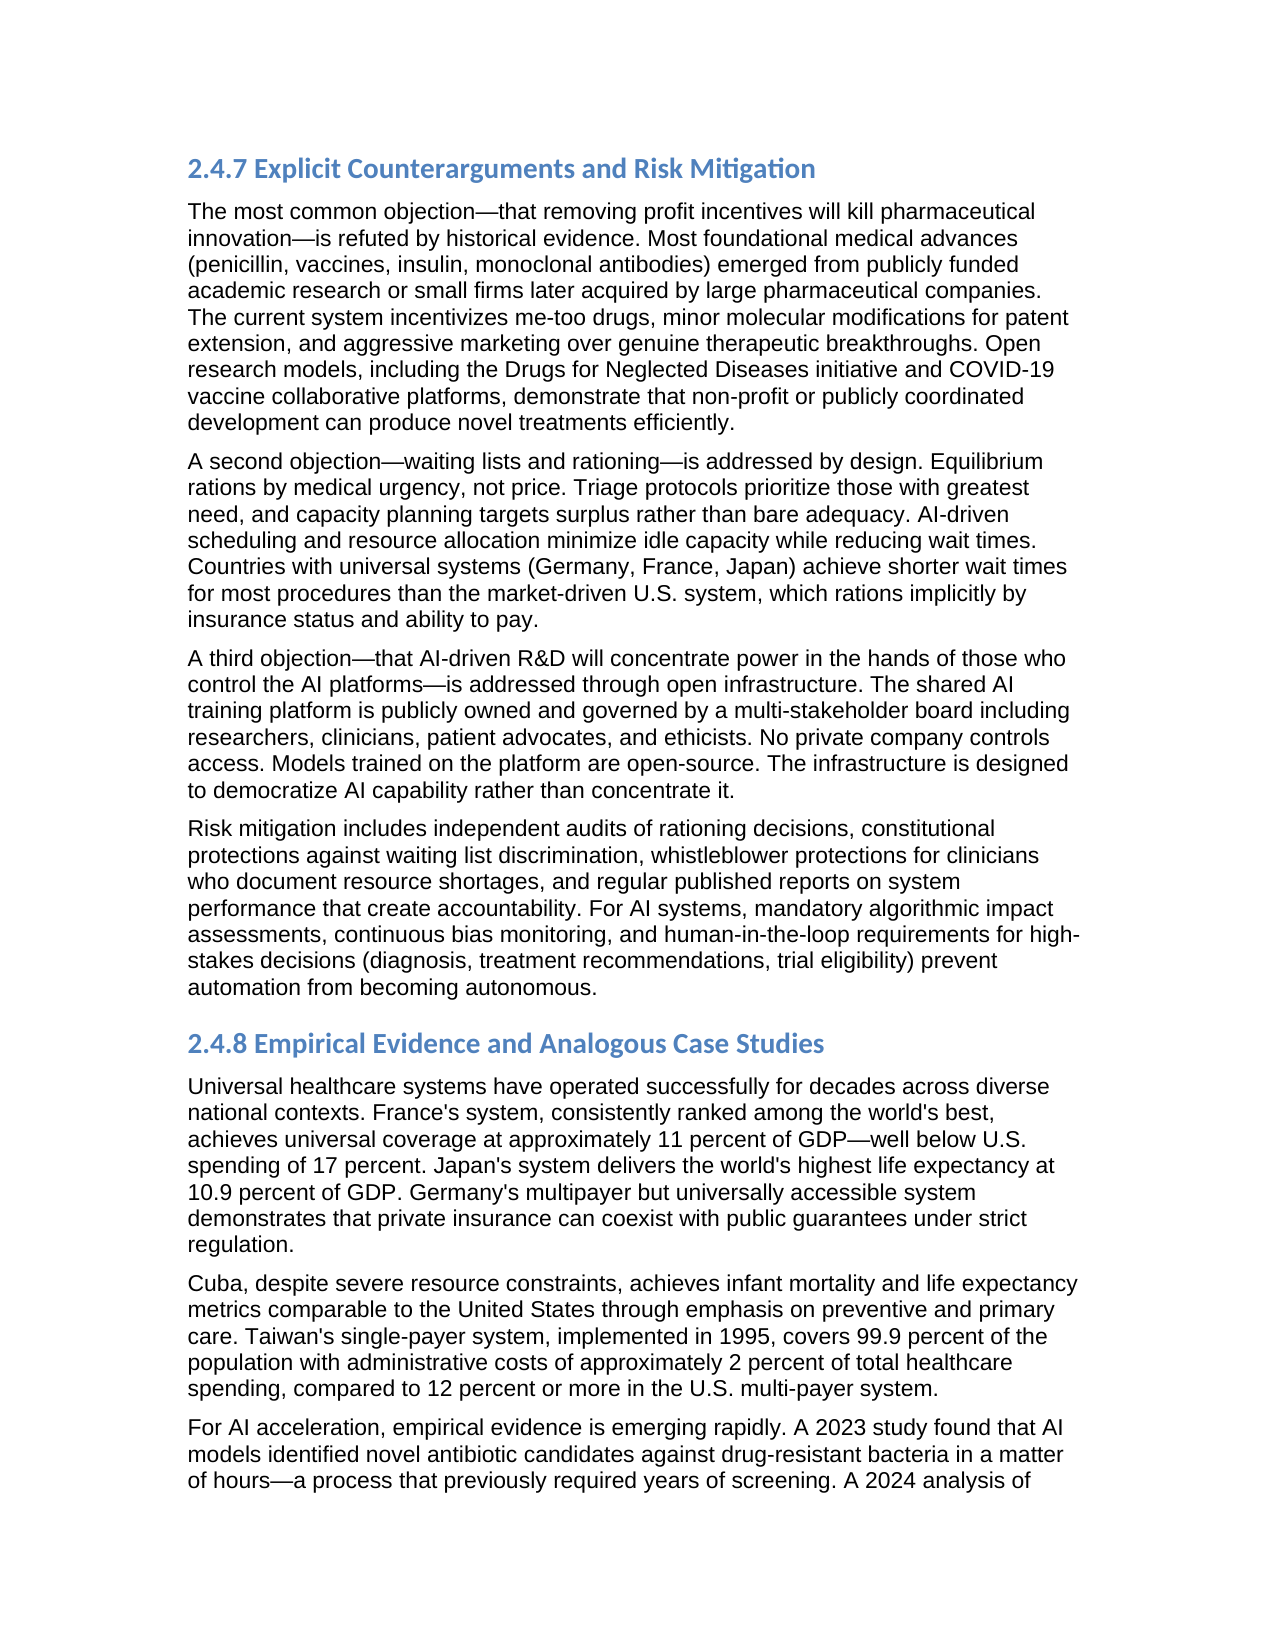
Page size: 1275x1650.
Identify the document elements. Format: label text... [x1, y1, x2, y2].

text Universal healthcare systems have operated successfully for decades across diverse national contexts. France's system, consistently ranked among the world's best, achieves universal coverage at approximately 11 percent of GDP—well below U.S. spending of 17 percent. Japan's system delivers the world's highest life expectancy at 10.9 percent of GDP. Germany's multipayer but universally accessible system demonstrates that private insurance can coexist with public guarantees under strict regulation. [187, 1073, 1087, 1257]
text Risk mitigation includes independent audits of rationing decisions, constitutional protections against waiting list discrimination, whistleblower protections for clinicians who document resource shortages, and regular published reports on system performance that create accountability. For AI systems, mandatory algorithmic impact assessments, continuous bias monitoring, and human-in-the-loop requirements for high-stakes decisions (diagnosis, treatment recommendations, trial eligibility) prevent automation from becoming autonomous. [187, 815, 1087, 1000]
text For AI acceleration, empirical evidence is emerging rapidly. A 2023 study found that AI models identified novel antibiotic candidates against drug-resistant bacteria in a matter of hours—a process that previously required years of screening. A 2024 analysis of [187, 1414, 1087, 1493]
text Cuba, despite severe resource constraints, achieves infant mortality and life expectancy metrics comparable to the United States through emphasis on preventive and primary care. Taiwan's single-payer system, implemented in 1995, covers 99.9 percent of the population with administrative costs of approximately 2 percent of total healthcare spending, compared to 12 percent or more in the U.S. multi-payer system. [187, 1270, 1087, 1402]
text A second objection—waiting lists and rationing—is addressed by design. Equilibrium rations by medical urgency, not price. Triage protocols prioritize those with greatest need, and capacity planning targets surplus rather than bare adequacy. AI-driven scheduling and resource allocation minimize idle capacity while reducing wait times. Countries with universal systems (Germany, France, Japan) achieve shorter wait times for most procedures than the market-driven U.S. system, which rations implicitly by insurance status and ability to pay. [187, 448, 1087, 632]
text The most common objection—that removing profit incentives will kill pharmaceutical innovation—is refuted by historical evidence. Most foundational medical advances (penicillin, vaccines, insulin, monoclonal antibodies) emerged from publicly funded academic research or small firms later acquired by large pharmaceutical companies. The current system incentivizes me-too drugs, minor molecular modifications for patent extension, and aggressive marketing over genuine therapeutic breakthroughs. Open research models, including the Drugs for Neglected Diseases initiative and COVID-19 vaccine collaborative platforms, demonstrate that non-profit or publicly coordinated development can produce novel treatments efficiently. [187, 198, 1087, 435]
subtitle 2.4.7 Explicit Counterarguments and Risk Mitigation [187, 150, 1087, 186]
text A third objection—that AI-driven R&D will concentrate power in the hands of those who control the AI platforms—is addressed through open infrastructure. The shared AI training platform is publicly owned and governed by a multi-stakeholder board including researchers, clinicians, patient advocates, and ethicists. No private company controls access. Models trained on the platform are open-source. The infrastructure is designed to democratize AI capability rather than concentrate it. [187, 645, 1087, 803]
subtitle 2.4.8 Empirical Evidence and Analogous Case Studies [187, 1025, 1087, 1061]
